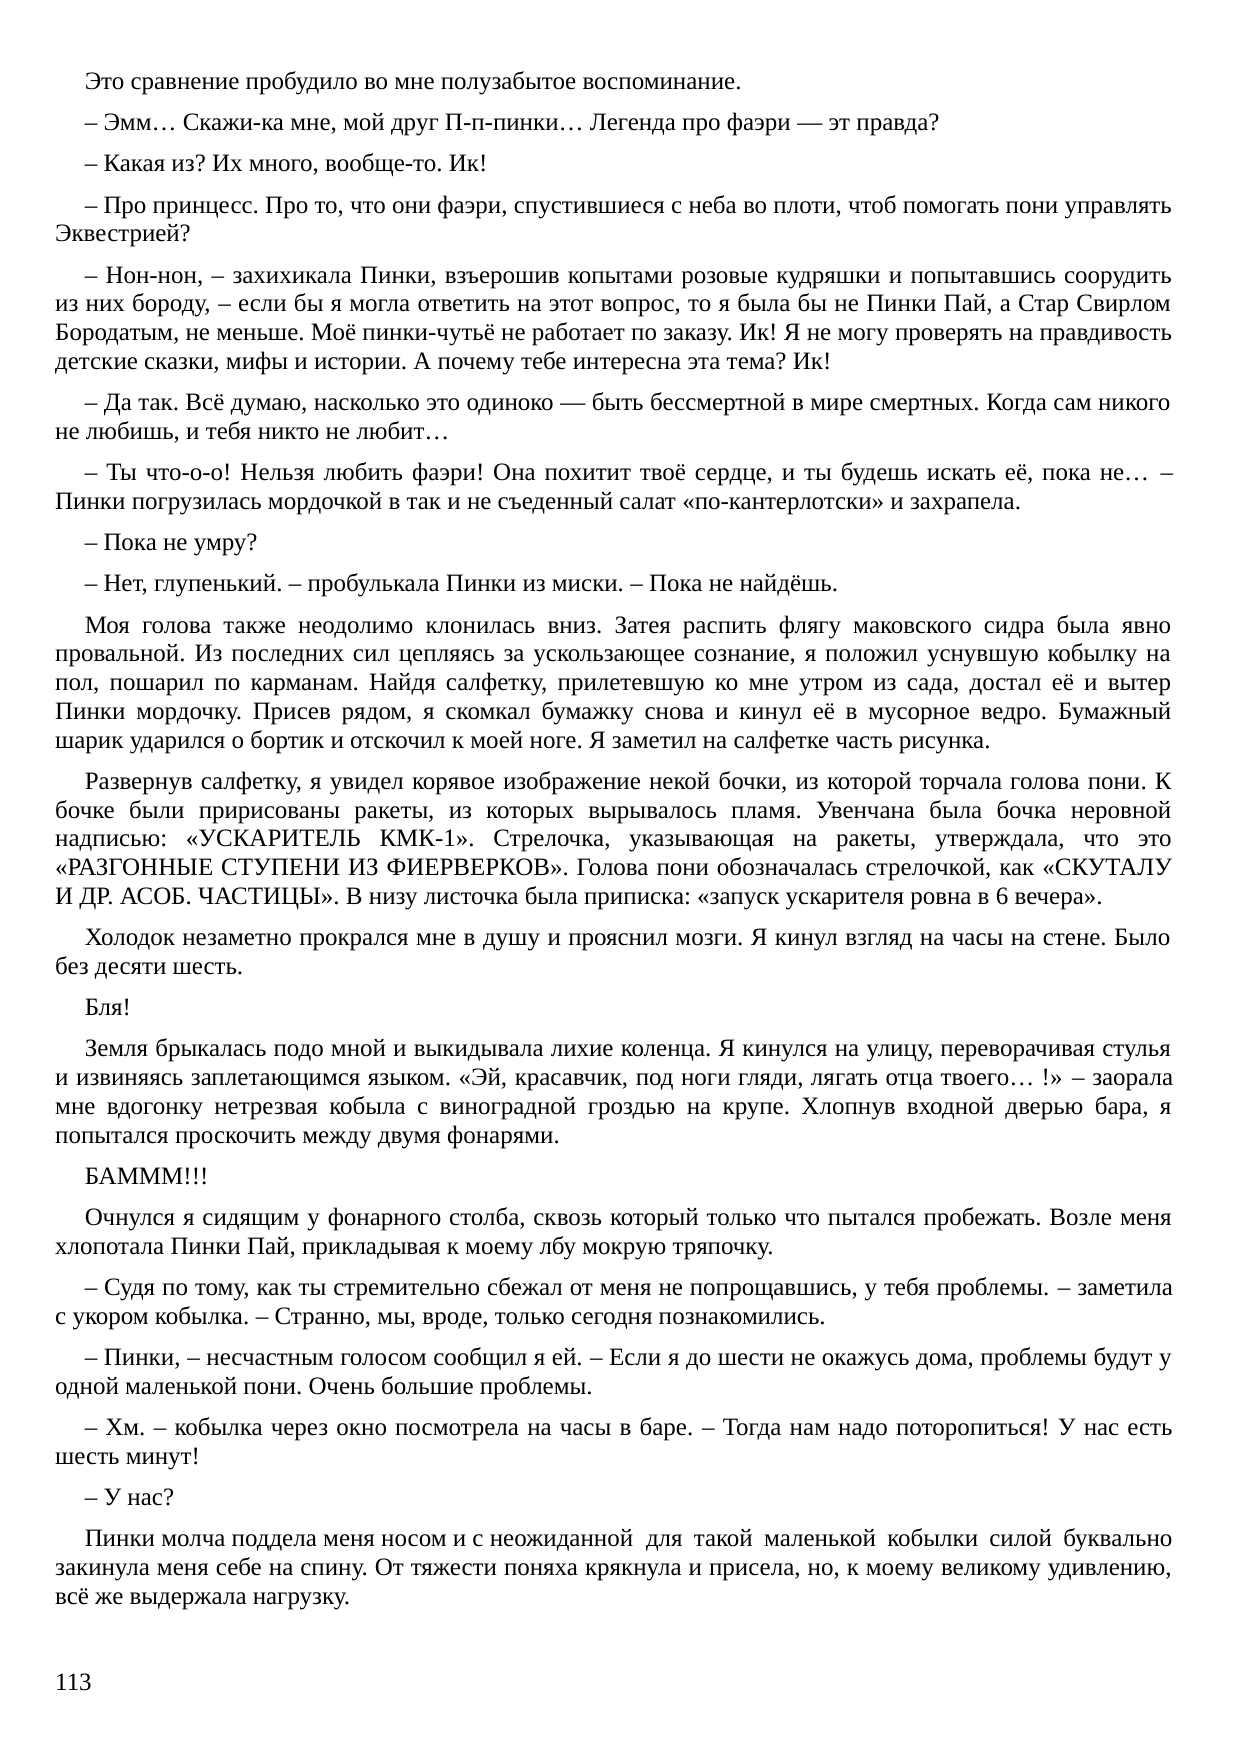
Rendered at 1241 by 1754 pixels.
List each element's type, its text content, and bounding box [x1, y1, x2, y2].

text Моя голова также неодолимо клонилась вниз. Затея распить флягу маковского сидра была явно провальной. Из последних сил цепляясь за ускользающее сознание, я положил уснувшую кобылку на пол, пошарил по карманам. Найдя салфетку, прилетевшую ко мне утром из сада, достал её и вытер Пинки мордочку. Присев рядом, я скомкал бумажку снова и кинул её в мусорное ведро. Бумажный шарик ударился о бортик и отскочил к моей ноге. Я заметил на салфетке часть рисунка. [55, 610, 1173, 753]
text Земля брыкалась подо мной и выкидывала лихие коленца. Я кинулся на улицу, переворачивая стулья и извиняясь заплетающимся языком. «Эй, красавчик, под ноги гляди, лягать отца твоего… !» – заорала мне вдогонку нетрезвая кобыла с виноградной гроздью на крупе. Хлопнув входной дверью бара, я попытался проскочить между двумя фонарями. [55, 1033, 1173, 1148]
text Бля! [55, 992, 1173, 1021]
text – Да так. Всё думаю, насколько это одиноко — быть бессмертной в мире смертных. Когда сам никого не любишь, и тебя никто не любит… [55, 387, 1173, 445]
text Очнулся я сидящим у фонарного столба, сквозь который только что пытался пробежать. Возле меня хлопотала Пинки Пай, прикладывая к моему лбу мокрую тряпочку. [55, 1202, 1173, 1260]
text – У нас? [55, 1482, 1173, 1511]
text – Нет, глупенький. – пробулькала Пинки из миски. – Пока не найдёшь. [55, 568, 1173, 597]
text Пинки молча поддела меня носом и с неожиданной для такой маленькой кобылки силой буквально закинула меня себе на спину. От тяжести поняха крякнула и присела, но, к моему великому удивлению, всё же выдержала нагрузку. [55, 1523, 1173, 1610]
text – Пока не умру? [55, 527, 1173, 556]
text – Про принцесс. Про то, что они фаэри, спустившиеся с неба во плоти, чтоб помогать пони управлять Эквестрией? [55, 190, 1173, 247]
text – Нон-нон, – захихикала Пинки, взъерошив копытами розовые кудряшки и попытавшись соорудить из них бороду, – если бы я могла ответить на этот вопрос, то я была бы не Пинки Пай, а Стар Свирлом Бородатым, не меньше. Моё пинки-чутьё не работает по заказу. Ик! Я не могу проверять на правдивость детские сказки, мифы и истории. А почему тебе интересна эта тема? Ик! [55, 260, 1173, 375]
text – Хм. – кобылка через окно посмотрела на часы в баре. – Тогда нам надо поторопиться! У нас есть шесть минут! [55, 1412, 1173, 1470]
text Холодок незаметно прокрался мне в душу и прояснил мозги. Я кинул взгляд на часы на стене. Было без десяти шесть. [55, 922, 1173, 980]
text – Пинки, – несчастным голосом сообщил я ей. – Если я до шести не окажусь дома, проблемы будут у одной маленькой пони. Очень большие проблемы. [55, 1342, 1173, 1400]
text – Эмм… Скажи-ка мне, мой друг П-п-пинки… Легенда про фаэри — эт правда? [55, 107, 1173, 136]
text БАМММ!!! [55, 1161, 1173, 1190]
text – Судя по тому, как ты стремительно сбежал от меня не попрощавшись, у тебя проблемы. – заметила с укором кобылка. – Странно, мы, вроде, только сегодня познакомились. [55, 1272, 1173, 1330]
text – Какая из? Их много, вообще-то. Ик! [55, 148, 1173, 177]
text – Ты что-о-о! Нельзя любить фаэри! Она похитит твоё сердце, и ты будешь искать её, пока не… – Пинки погрузилась мордочкой в так и не съеденный салат «по-кантерлотски» и захрапела. [55, 457, 1173, 515]
text Это сравнение пробудило во мне полузабытое воспоминание. [55, 66, 1173, 95]
text Развернув салфетку, я увидел корявое изображение некой бочки, из которой торчала голова пони. К бочке были пририсованы ракеты, из которых вырывалось пламя. Увенчана была бочка неровной надписью: «УСКАРИТЕЛЬ КМК-1». Стрелочка, указывающая на ракеты, утверждала, что это «РАЗГОННЫЕ СТУПЕНИ ИЗ ФИЕРВЕРКОВ». Голова пони обозначалась стрелочкой, как «СКУТАЛУ И ДР. АСОБ. ЧАСТИЦЫ». В низу листочка была приписка: «запуск ускарителя ровна в 6 вечера». [55, 766, 1173, 910]
